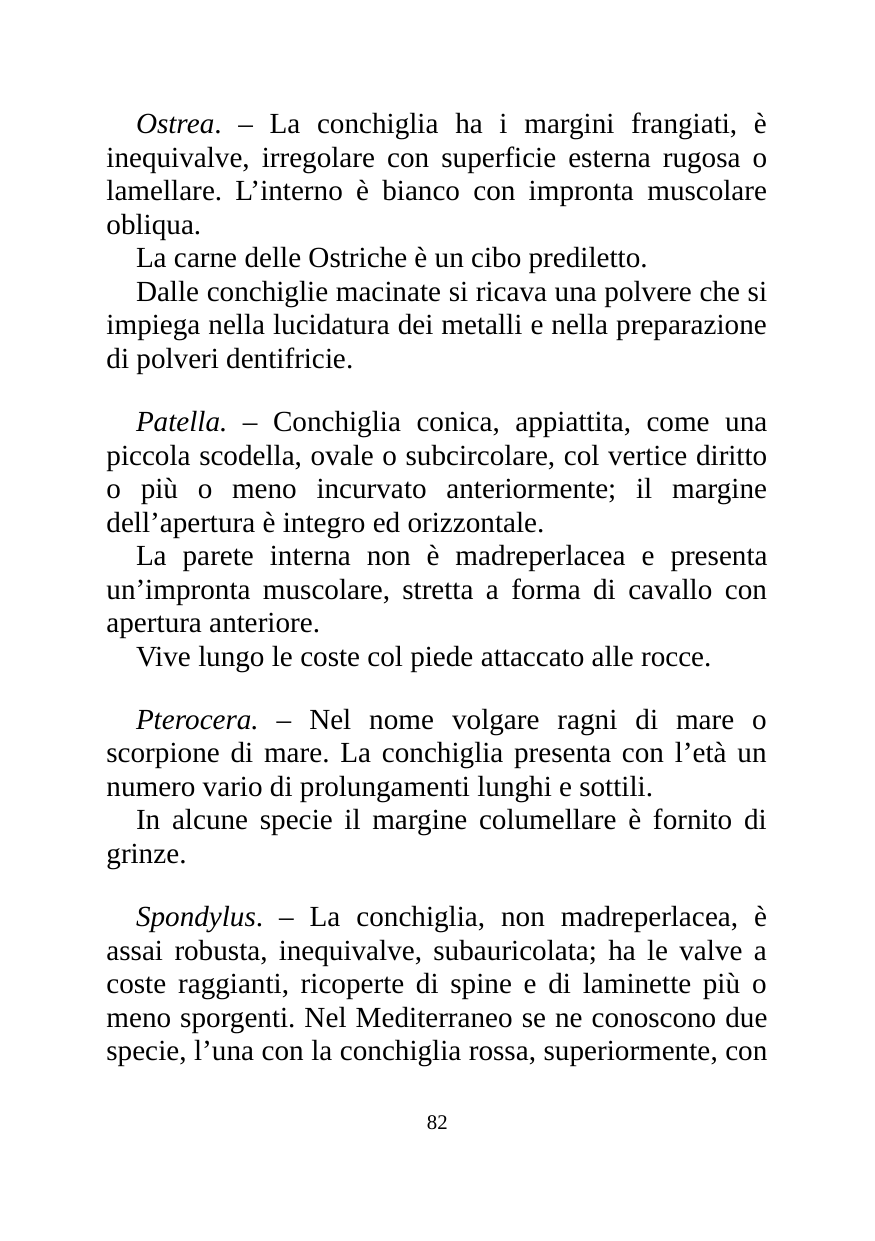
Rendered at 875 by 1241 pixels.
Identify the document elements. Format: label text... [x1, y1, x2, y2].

text Ostrea. – La conchiglia ha i margini frangiati, è inequivalve, irregolare con superficie esterna rugosa o lamellare. L’interno è bianco con impronta muscolare obliqua. [106, 106, 768, 240]
text Spondylus. – La conchiglia, non madreperlacea, è assai robusta, inequivalve, subauricolata; ha le valve a coste raggianti, ricoperte di spine e di laminette più o meno sporgenti. Nel Mediterraneo se ne conoscono due specie, l’una con la conchiglia rossa, superiormente, con [106, 899, 768, 1067]
text Pterocera. – Nel nome volgare ragni di mare o scorpione di mare. La conchiglia presenta con l’età un numero vario di prolungamenti lunghi e sottili. [106, 702, 768, 802]
text La carne delle Ostriche è un cibo prediletto. [106, 240, 768, 274]
text Vive lungo le coste col piede attaccato alle rocce. [106, 639, 768, 672]
text In alcune specie il margine columellare è fornito di grinze. [106, 802, 768, 869]
text Dalle conchiglie macinate si ricava una polvere che si impiega nella lucidatura dei metalli e nella preparazione di polveri dentifricie. [106, 274, 768, 374]
text La parete interna non è madreperlacea e presenta un’impronta muscolare, stretta a forma di cavallo con apertura anteriore. [106, 538, 768, 639]
text Patella. – Conchiglia conica, appiattita, come una piccola scodella, ovale o subcircolare, col vertice diritto o più o meno incurvato anteriormente; il margine dell’apertura è integro ed orizzontale. [106, 404, 768, 538]
